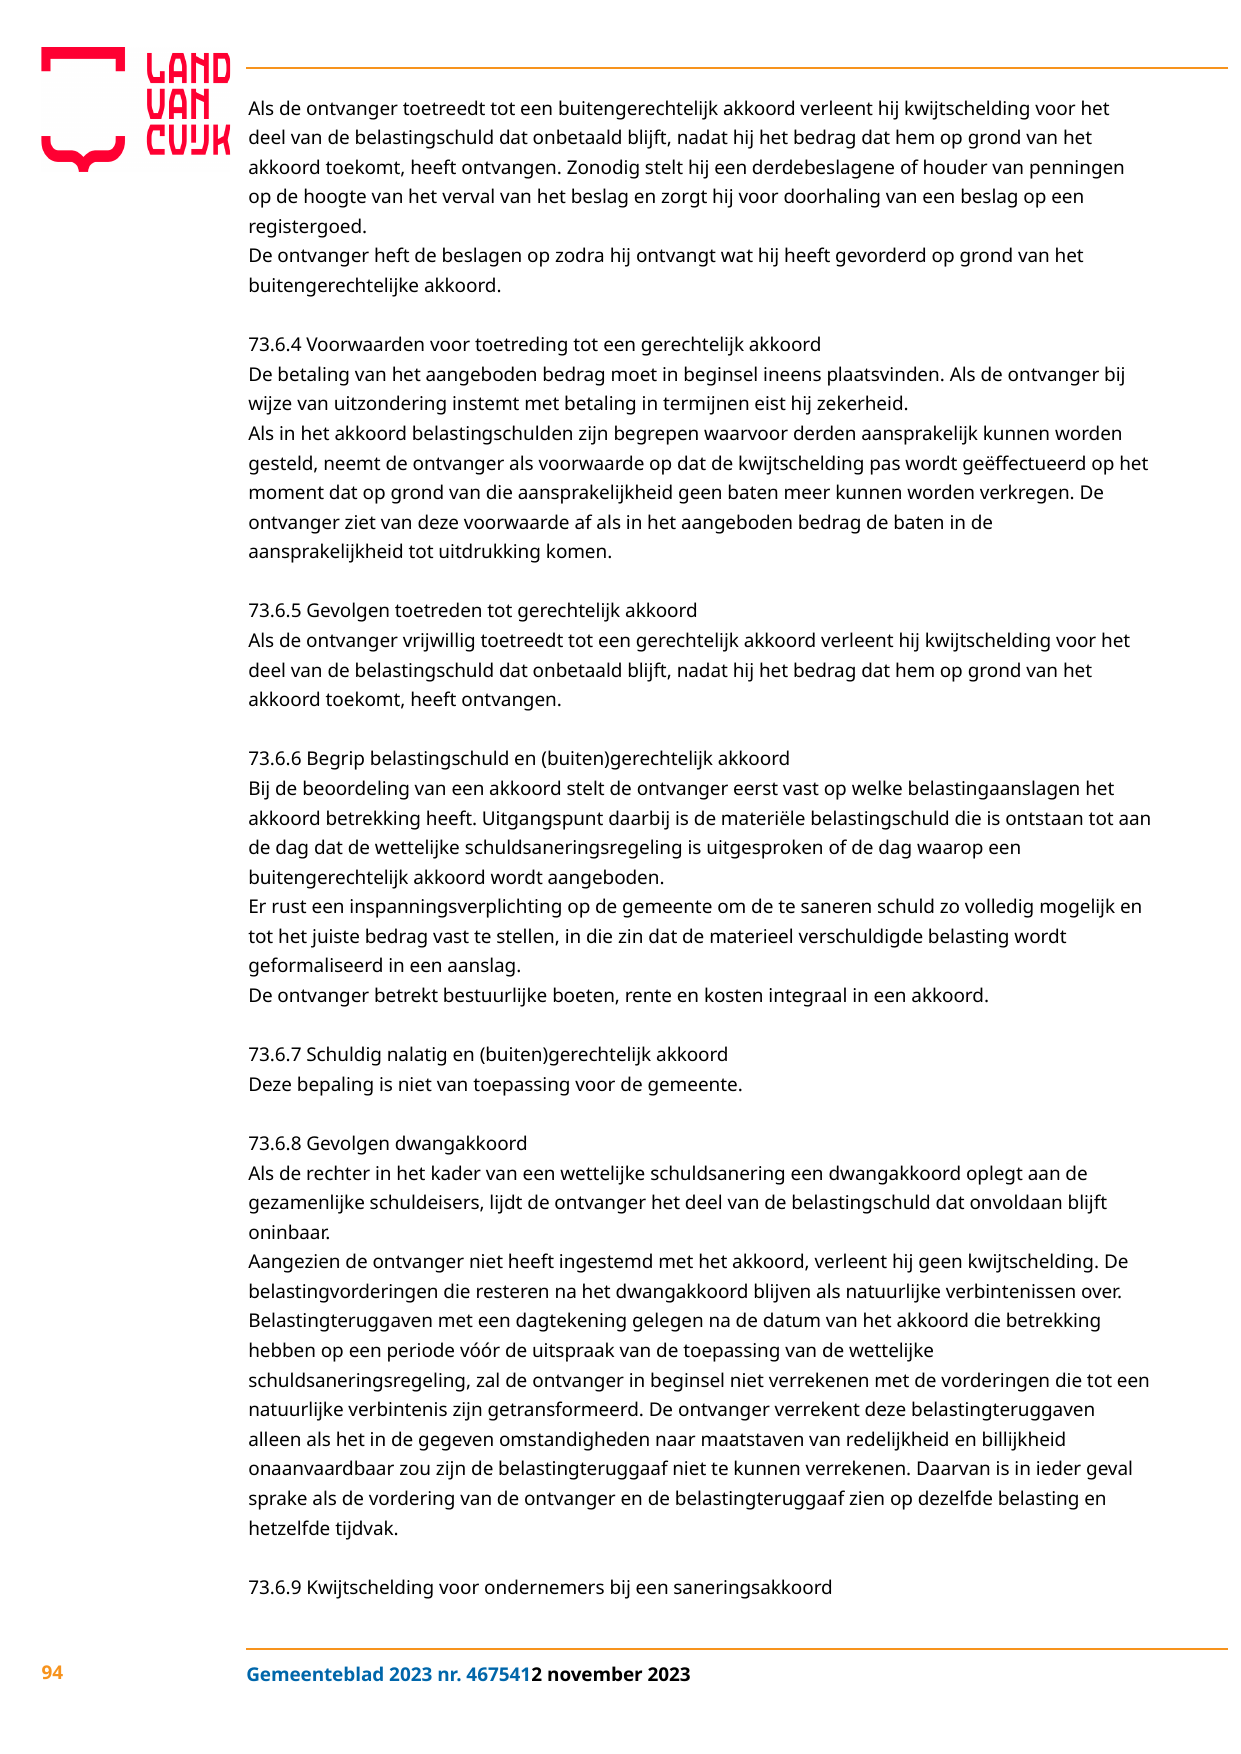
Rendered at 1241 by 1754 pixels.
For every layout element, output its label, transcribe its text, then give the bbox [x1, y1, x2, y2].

text 73.6.7 Schuldig nalatig en (buiten)gerechtelijk akkoord [248, 1041, 1152, 1067]
text 73.6.5 Gevolgen toetreden tot gerechtelijk akkoord [248, 598, 1152, 623]
text 73.6.9 Kwijtschelding voor ondernemers bij een saneringsakkoord [248, 1574, 1152, 1600]
text De ontvanger betrekt bestuurlijke boeten, rente en kosten integraal in een akkoord. [248, 982, 1152, 1008]
text 73.6.6 Begrip belastingschuld en (buiten)gerechtelijk akkoord [248, 746, 1152, 771]
text Als de ontvanger toetreedt tot een buitengerechtelijk akkoord verleent hij kwijtschelding voor het deel van de belastingschuld dat onbetaald blijft, nadat hij het bedrag dat hem op grond van het akkoord toekomt, heeft ontvangen. Zonodig stelt hij een derdebeslagene of houder van penningen op de hoogte van het verval van het beslag en zorgt hij voor doorhaling van een beslag op een registergoed. [248, 95, 1152, 239]
text De betaling van het aangeboden bedrag moet in beginsel ineens plaatsvinden. Als de ontvanger bij wijze van uitzondering instemt met betaling in termijnen eist hij zekerheid. [248, 361, 1152, 416]
text Als de rechter in het kader van een wettelijke schuldsanering een dwangakkoord oplegt aan de gezamenlijke schuldeisers, lijdt de ontvanger het deel van de belastingschuld dat onvoldaan blijft oninbaar. [248, 1160, 1152, 1245]
text Belastingteruggaven met een dagtekening gelegen na de datum van het akkoord die betrekking hebben op een periode vóór de uitspraak van de toepassing van de wettelijke schuldsaneringsregeling, zal de ontvanger in beginsel niet verrekenen met de vorderingen die tot een natuurlijke verbintenis zijn getransformeerd. De ontvanger verrekent deze belastingteruggaven alleen als het in de gegeven omstandigheden naar maatstaven van redelijkheid en billijkheid onaanvaardbaar zou zijn de belastingteruggaaf niet te kunnen verrekenen. Daarvan is in ieder geval sprake als de vordering van de ontvanger en de belastingteruggaaf zien op dezelfde belasting en hetzelfde tijdvak. [248, 1308, 1152, 1541]
text Bij de beoordeling van een akkoord stelt de ontvanger eerst vast op welke belastingaanslagen het akkoord betrekking heeft. Uitgangspunt daarbij is de materiële belastingschuld die is ontstaan tot aan de dag dat de wettelijke schuldsaneringsregeling is uitgesproken of de dag waarop een buitengerechtelijk akkoord wordt aangeboden. [248, 775, 1152, 890]
text 73.6.4 Voorwaarden voor toetreding tot een gerechtelijk akkoord [248, 331, 1152, 357]
picture [41, 47, 231, 172]
text De ontvanger heft de beslagen op zodra hij ontvangt wat hij heeft gevorderd op grond van het buitengerechtelijke akkoord. [248, 243, 1152, 298]
text 73.6.8 Gevolgen dwangakkoord [248, 1130, 1152, 1156]
text Er rust een inspanningsverplichting op de gemeente om de te saneren schuld zo volledig mogelijk en tot het juiste bedrag vast te stellen, in die zin dat de materieel verschuldigde belasting wordt geformaliseerd in een aanslag. [248, 893, 1152, 978]
text Aangezien de ontvanger niet heeft ingestemd met het akkoord, verleent hij geen kwijtschelding. De belastingvorderingen die resteren na het dwangakkoord blijven als natuurlijke verbintenissen over. [248, 1248, 1152, 1304]
text Als in het akkoord belastingschulden zijn begrepen waarvoor derden aansprakelijk kunnen worden gesteld, neemt de ontvanger als voorwaarde op dat de kwijtschelding pas wordt geëffectueerd op het moment dat op grond van die aansprakelijkheid geen baten meer kunnen worden verkregen. De ontvanger ziet van deze voorwaarde af als in het aangeboden bedrag de baten in de aansprakelijkheid tot uitdrukking komen. [248, 420, 1152, 564]
text Als de ontvanger vrijwillig toetreedt tot een gerechtelijk akkoord verleent hij kwijtschelding voor het deel van de belastingschuld dat onbetaald blijft, nadat hij het bedrag dat hem op grond van het akkoord toekomt, heeft ontvangen. [248, 627, 1152, 712]
text Deze bepaling is niet van toepassing voor de gemeente. [248, 1071, 1152, 1097]
